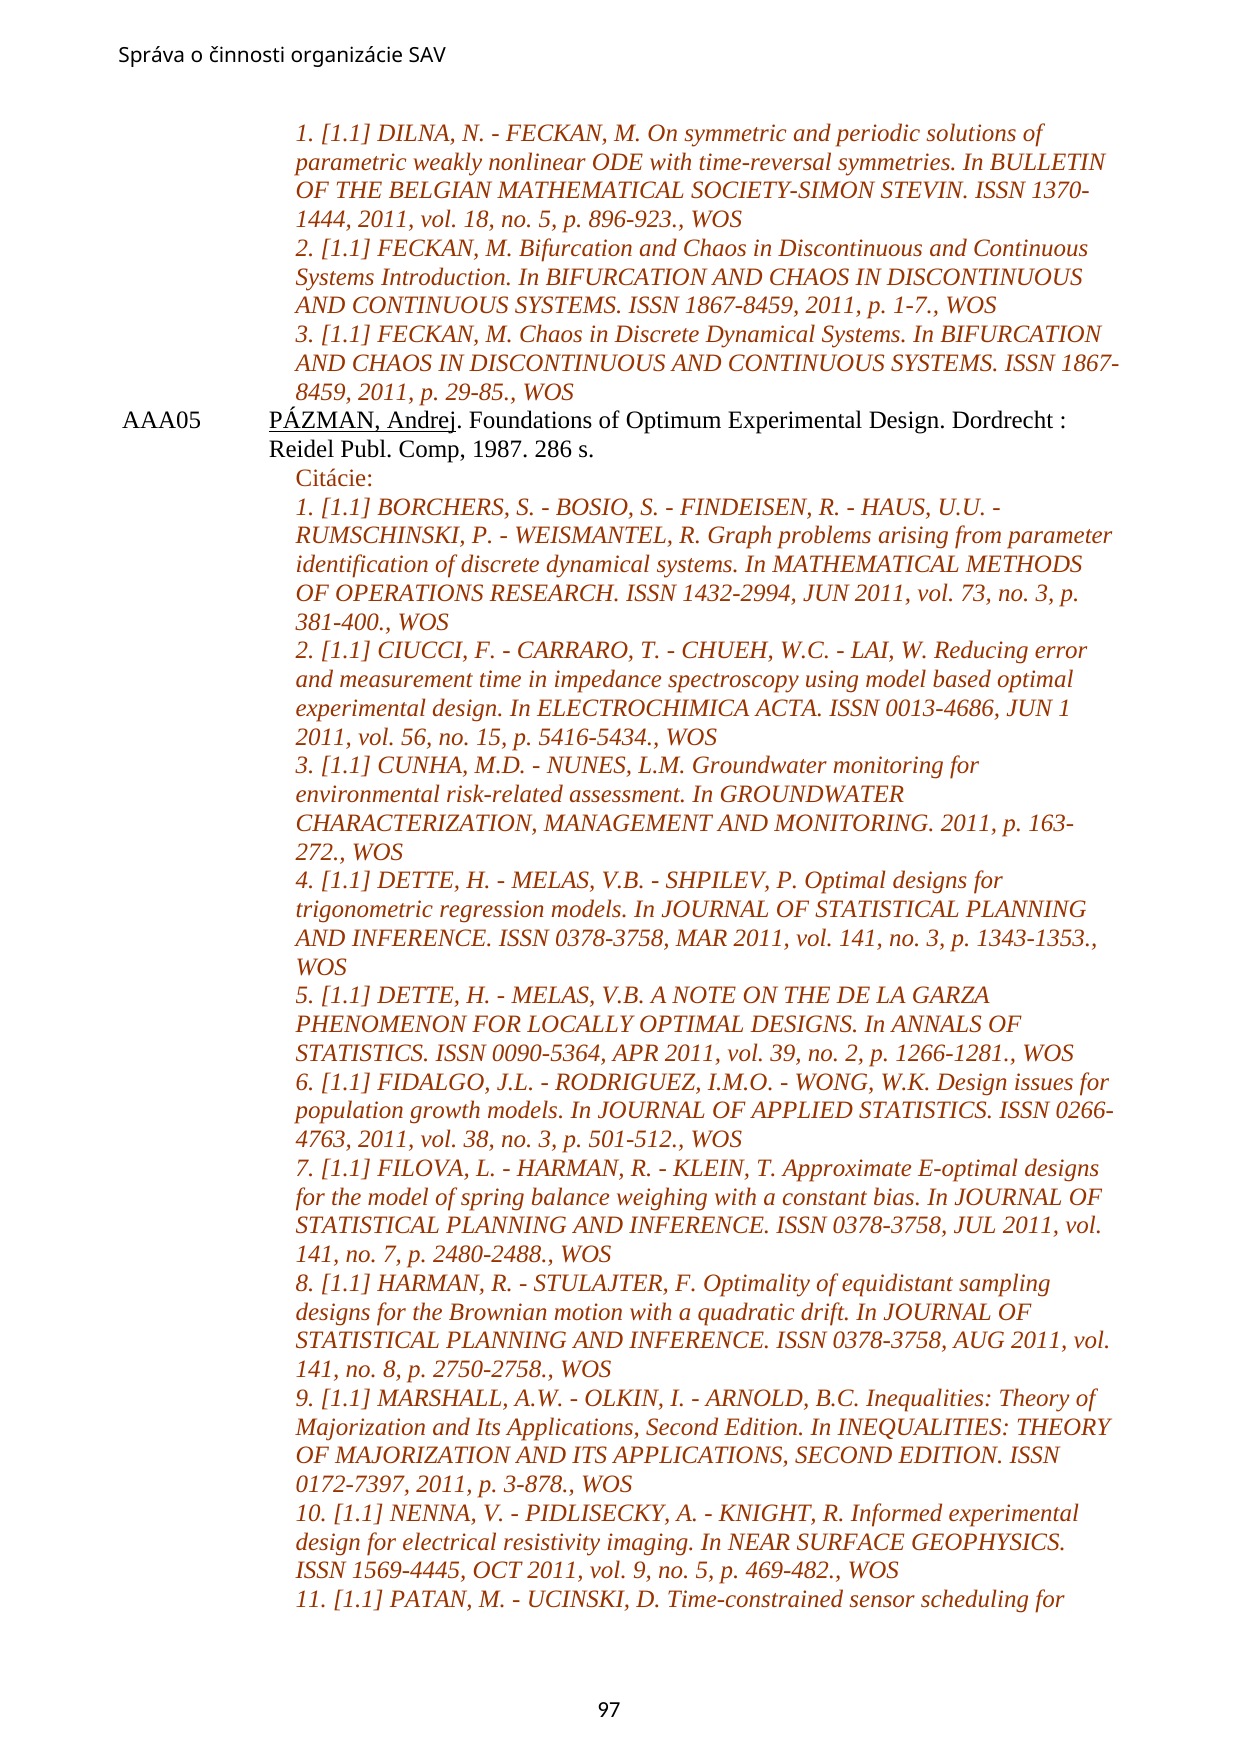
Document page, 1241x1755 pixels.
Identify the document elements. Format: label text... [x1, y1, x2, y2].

text 1. [1.1] DILNA, N. - FECKAN, M. On symmetric and periodic solutions of parametric weakly nonlinear ODE with time-reversal symmetries. In BULLETIN OF THE BELGIAN MATHEMATICAL SOCIETY-SIMON STEVIN. ISSN 1370-1444, 2011, vol. 18, no. 5, p. 896-923., WOS [295, 118, 1122, 233]
text 2. [1.1] CIUCCI, F. - CARRARO, T. - CHUEH, W.C. - LAI, W. Reducing error and measurement time in impedance spectroscopy using model based optimal experimental design. In ELECTROCHIMICA ACTA. ISSN 0013-4686, JUN 1 2011, vol. 56, no. 15, p. 5416-5434., WOS [295, 636, 1122, 751]
table_header AAA05 [122, 406, 269, 463]
text 10. [1.1] NENNA, V. - PIDLISECKY, A. - KNIGHT, R. Informed experimental design for electrical resistivity imaging. In NEAR SURFACE GEOPHYSICS. ISSN 1569-4445, OCT 2011, vol. 9, no. 5, p. 469-482., WOS [295, 1498, 1122, 1584]
text Citácie: [295, 463, 1122, 492]
text 5. [1.1] DETTE, H. - MELAS, V.B. A NOTE ON THE DE LA GARZA PHENOMENON FOR LOCALLY OPTIMAL DESIGNS. In ANNALS OF STATISTICS. ISSN 0090-5364, APR 2011, vol. 39, no. 2, p. 1266-1281., WOS [295, 981, 1122, 1067]
text 8. [1.1] HARMAN, R. - STULAJTER, F. Optimality of equidistant sampling designs for the Brownian motion with a quadratic drift. In JOURNAL OF STATISTICAL PLANNING AND INFERENCE. ISSN 0378-3758, AUG 2011, vol. 141, no. 8, p. 2750-2758., WOS [295, 1268, 1122, 1383]
text 2. [1.1] FECKAN, M. Bifurcation and Chaos in Discontinuous and Continuous Systems Introduction. In BIFURCATION AND CHAOS IN DISCONTINUOUS AND CONTINUOUS SYSTEMS. ISSN 1867-8459, 2011, p. 1-7., WOS [295, 233, 1122, 319]
text 1. [1.1] BORCHERS, S. - BOSIO, S. - FINDEISEN, R. - HAUS, U.U. - RUMSCHINSKI, P. - WEISMANTEL, R. Graph problems arising from parameter identification of discrete dynamical systems. In MATHEMATICAL METHODS OF OPERATIONS RESEARCH. ISSN 1432-2994, JUN 2011, vol. 73, no. 3, p. 381-400., WOS [295, 492, 1122, 636]
text 7. [1.1] FILOVA, L. - HARMAN, R. - KLEIN, T. Approximate E-optimal designs for the model of spring balance weighing with a constant bias. In JOURNAL OF STATISTICAL PLANNING AND INFERENCE. ISSN 0378-3758, JUL 2011, vol. 141, no. 7, p. 2480-2488., WOS [295, 1153, 1122, 1268]
text 4. [1.1] DETTE, H. - MELAS, V.B. - SHPILEV, P. Optimal designs for trigonometric regression models. In JOURNAL OF STATISTICAL PLANNING AND INFERENCE. ISSN 0378-3758, MAR 2011, vol. 141, no. 3, p. 1343-1353., WOS [295, 866, 1122, 981]
text 6. [1.1] FIDALGO, J.L. - RODRIGUEZ, I.M.O. - WONG, W.K. Design issues for population growth models. In JOURNAL OF APPLIED STATISTICS. ISSN 0266-4763, 2011, vol. 38, no. 3, p. 501-512., WOS [295, 1067, 1122, 1153]
table_header PÁZMAN, Andrej. Foundations of Optimum Experimental Design. Dordrecht : Reidel Publ. Comp, 1987. 286 s. [269, 406, 1122, 463]
text 9. [1.1] MARSHALL, A.W. - OLKIN, I. - ARNOLD, B.C. Inequalities: Theory of Majorization and Its Applications, Second Edition. In INEQUALITIES: THEORY OF MAJORIZATION AND ITS APPLICATIONS, SECOND EDITION. ISSN 0172-7397, 2011, p. 3-878., WOS [295, 1383, 1122, 1498]
text 11. [1.1] PATAN, M. - UCINSKI, D. Time-constrained sensor scheduling for [295, 1584, 1122, 1613]
text 3. [1.1] CUNHA, M.D. - NUNES, L.M. Groundwater monitoring for environmental risk-related assessment. In GROUNDWATER CHARACTERIZATION, MANAGEMENT AND MONITORING. 2011, p. 163-272., WOS [295, 751, 1122, 866]
text 3. [1.1] FECKAN, M. Chaos in Discrete Dynamical Systems. In BIFURCATION AND CHAOS IN DISCONTINUOUS AND CONTINUOUS SYSTEMS. ISSN 1867-8459, 2011, p. 29-85., WOS [295, 319, 1122, 406]
